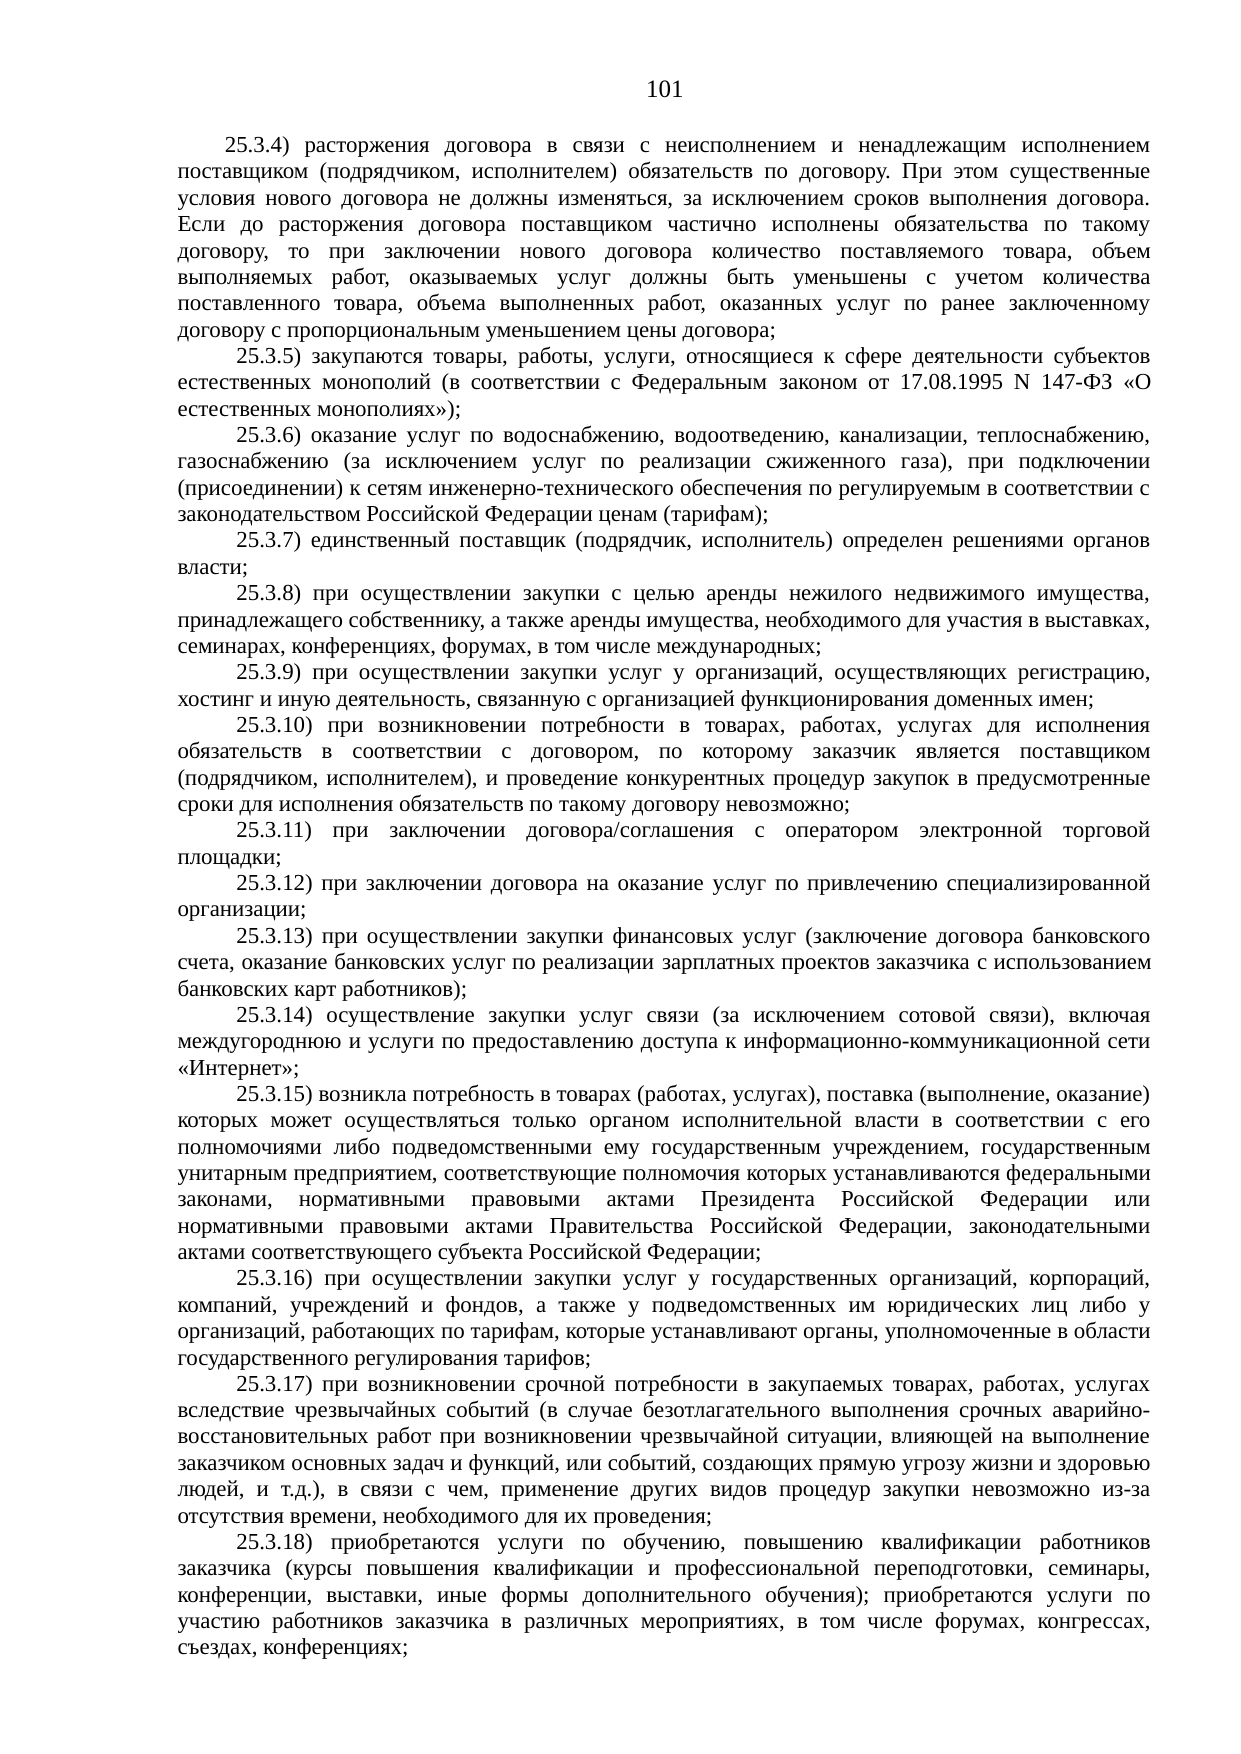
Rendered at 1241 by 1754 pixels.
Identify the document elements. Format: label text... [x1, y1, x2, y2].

text 25.3.4) расторжения договора в связи с неисполнением и ненадлежащим исполнением поставщиком (подрядчиком, исполнителем) обязательств по договору. При этом существенные условия нового договора не должны изменяться, за исключением сроков выполнения договора. Если до расторжения договора поставщиком частично исполнены обязательства по такому договору, то при заключении нового договора количество поставляемого товара, объем выполняемых работ, оказываемых услуг должны быть уменьшены с учетом количества поставленного товара, объема выполненных работ, оказанных услуг по ранее заключенному договору с пропорциональным уменьшением цены договора; [177, 131, 1152, 342]
text 25.3.14) осуществление закупки услуг связи (за исключением сотовой связи), включая междугороднюю и услуги по предоставлению доступа к информационно-коммуникационной сети «Интернет»; [177, 1001, 1152, 1080]
text 25.3.17) при возникновении срочной потребности в закупаемых товарах, работах, услугах вследствие чрезвычайных событий (в случае безотлагательного выполнения срочных аварийно-восстановительных работ при возникновении чрезвычайной ситуации, влияющей на выполнение заказчиком основных задач и функций, или событий, создающих прямую угрозу жизни и здоровью людей, и т.д.), в связи с чем, применение других видов процедур закупки невозможно из-за отсутствия времени, необходимого для их проведения; [177, 1370, 1152, 1528]
text 25.3.7) единственный поставщик (подрядчик, исполнитель) определен решениями органов власти; [177, 527, 1152, 579]
text 25.3.8) при осуществлении закупки с целью аренды нежилого недвижимого имущества, принадлежащего собственнику, а также аренды имущества, необходимого для участия в выставках, семинарах, конференциях, форумах, в том числе международных; [177, 579, 1152, 658]
text 25.3.15) возникла потребность в товарах (работах, услугах), поставка (выполнение, оказание) которых может осуществляться только органом исполнительной власти в соответствии с его полномочиями либо подведомственными ему государственным учреждением, государственным унитарным предприятием, соответствующие полномочия которых устанавливаются федеральными законами, нормативными правовыми актами Президента Российской Федерации или нормативными правовыми актами Правительства Российской Федерации, законодательными актами соответствующего субъекта Российской Федерации; [177, 1080, 1152, 1264]
text 25.3.10) при возникновении потребности в товарах, работах, услугах для исполнения обязательств в соответствии с договором, по которому заказчик является поставщиком (подрядчиком, исполнителем), и проведение конкурентных процедур закупок в предусмотренные сроки для исполнения обязательств по такому договору невозможно; [177, 711, 1152, 816]
text 25.3.18) приобретаются услуги по обучению, повышению квалификации работников заказчика (курсы повышения квалификации и профессиональной переподготовки, семинары, конференции, выставки, иные формы дополнительного обучения); приобретаются услуги по участию работников заказчика в различных мероприятиях, в том числе форумах, конгрессах, съездах, конференциях; [177, 1528, 1152, 1660]
text 25.3.6) оказание услуг по водоснабжению, водоотведению, канализации, теплоснабжению, газоснабжению (за исключением услуг по реализации сжиженного газа), при подключении (присоединении) к сетям инженерно-технического обеспечения по регулируемым в соответствии с законодательством Российской Федерации ценам (тарифам); [177, 421, 1152, 527]
text 25.3.5) закупаются товары, работы, услуги, относящиеся к сфере деятельности субъектов естественных монополий (в соответствии с Федеральным законом от 17.08.1995 N 147-ФЗ «О естественных монополиях»); [177, 342, 1152, 421]
text 25.3.12) при заключении договора на оказание услуг по привлечению специализированной организации; [177, 869, 1152, 922]
text 25.3.9) при осуществлении закупки услуг у организаций, осуществляющих регистрацию, хостинг и иную деятельность, связанную с организацией функционирования доменных имен; [177, 658, 1152, 711]
text 25.3.16) при осуществлении закупки услуг у государственных организаций, корпораций, компаний, учреждений и фондов, а также у подведомственных им юридических лиц либо у организаций, работающих по тарифам, которые устанавливают органы, уполномоченные в области государственного регулирования тарифов; [177, 1264, 1152, 1370]
text 25.3.13) при осуществлении закупки финансовых услуг (заключение договора банковского счета, оказание банковских услуг по реализации зарплатных проектов заказчика с использованием банковских карт работников); [177, 922, 1152, 1001]
text 25.3.11) при заключении договора/соглашения с оператором электронной торговой площадки; [177, 816, 1152, 869]
